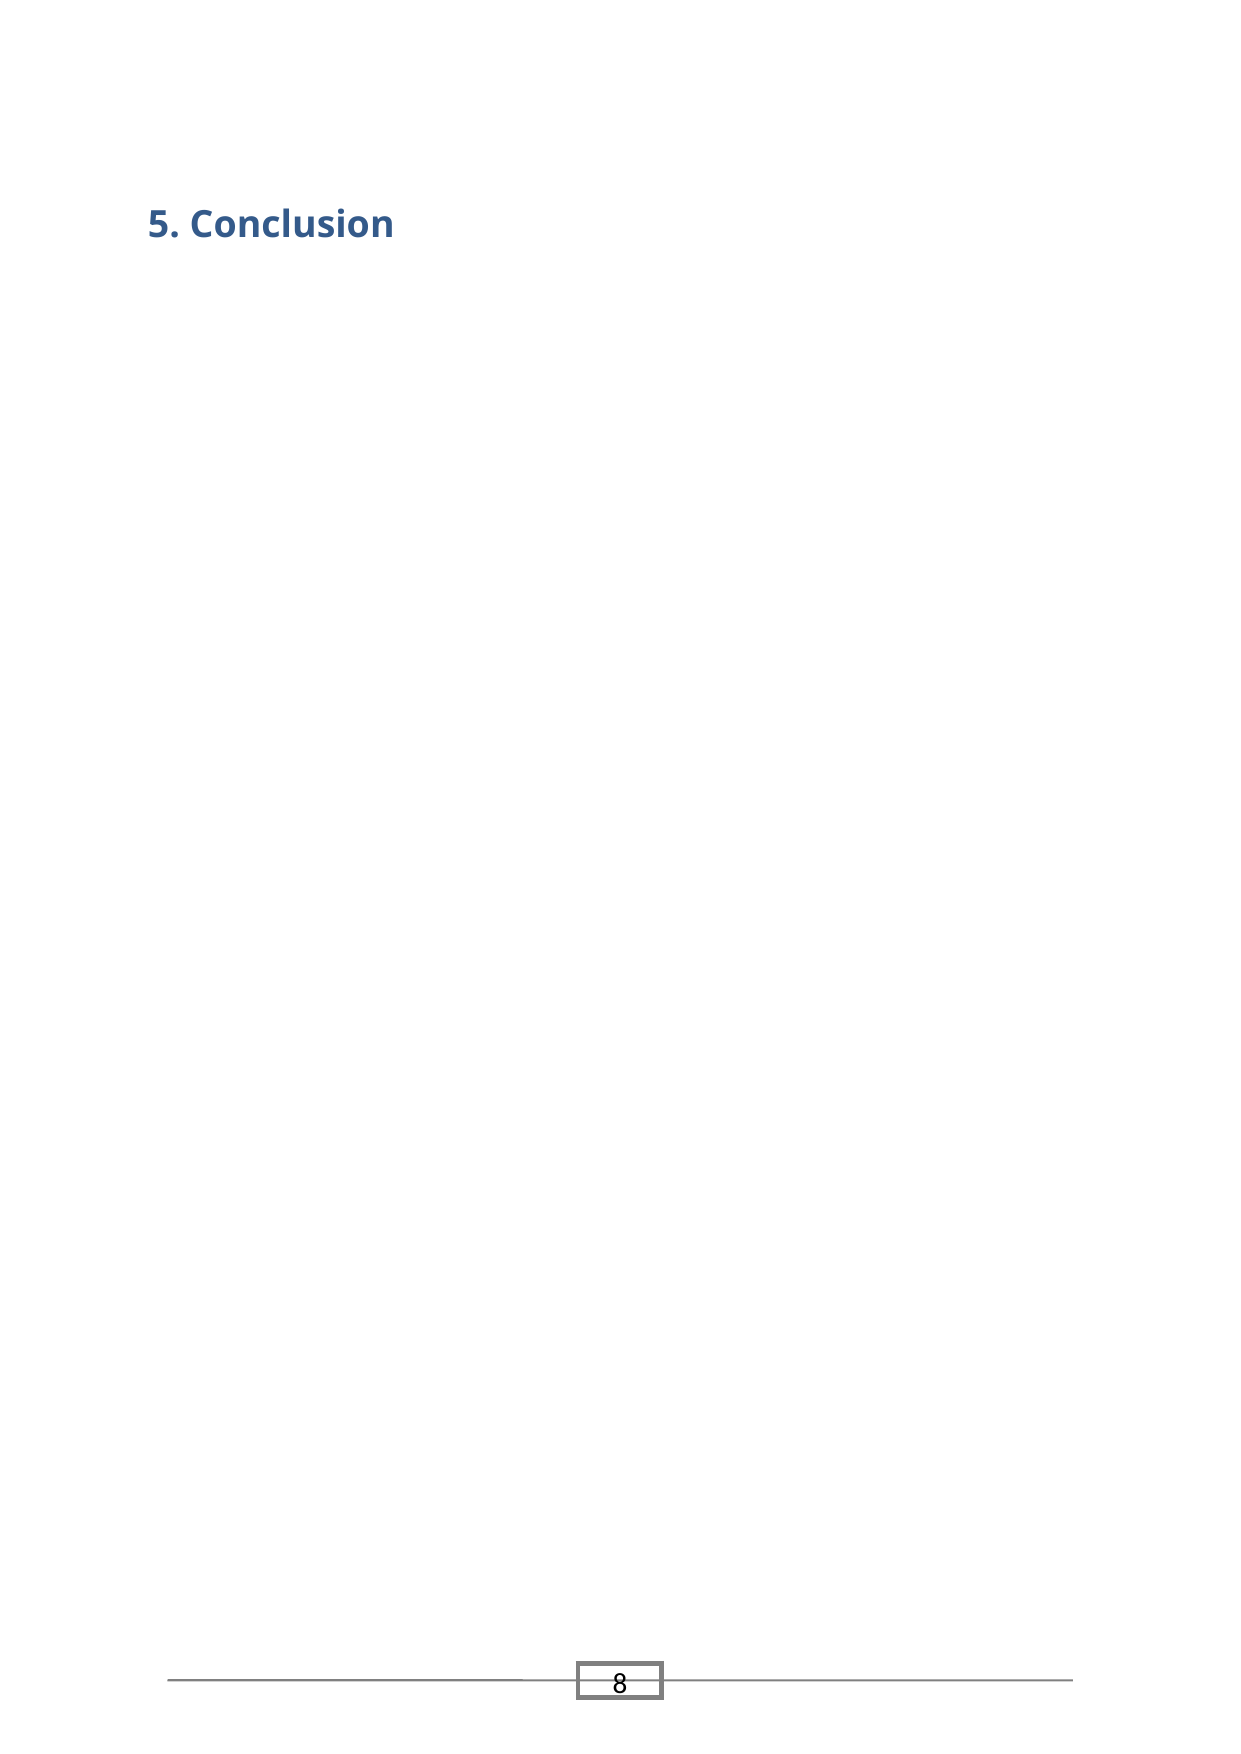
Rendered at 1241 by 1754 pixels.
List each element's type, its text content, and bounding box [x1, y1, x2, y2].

subtitle 5. Conclusion [148, 198, 1093, 249]
